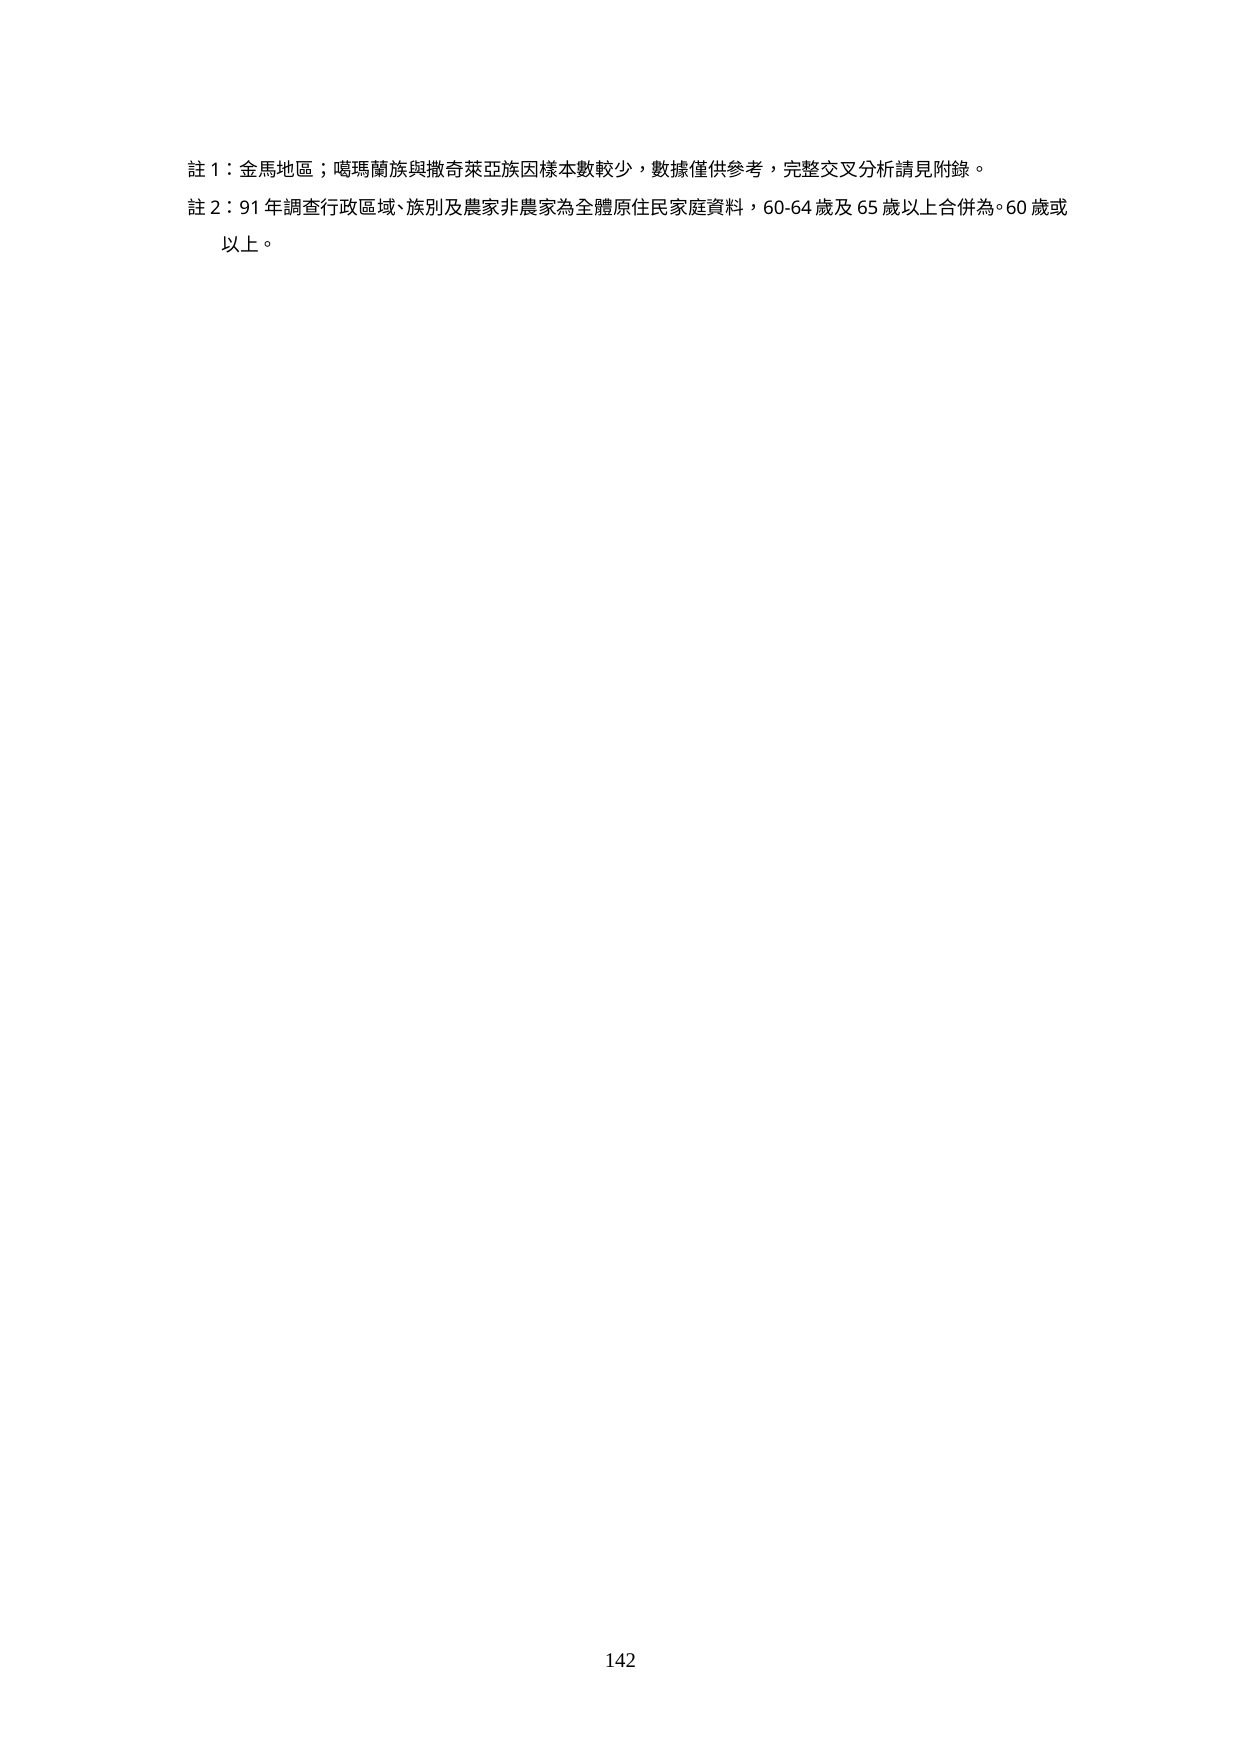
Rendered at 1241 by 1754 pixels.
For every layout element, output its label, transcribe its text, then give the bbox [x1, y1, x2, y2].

text 註1：金馬地區；噶瑪蘭族與撒奇萊亞族因樣本數較少，數據僅供參考，完整交叉分析請見附錄。 [187, 150, 1068, 187]
text 註2：91年調查行政區域、族別及農家非農家為全體原住民家庭資料，60-64歲及65歲以上合併為。60歲或以上。 [187, 187, 1068, 262]
